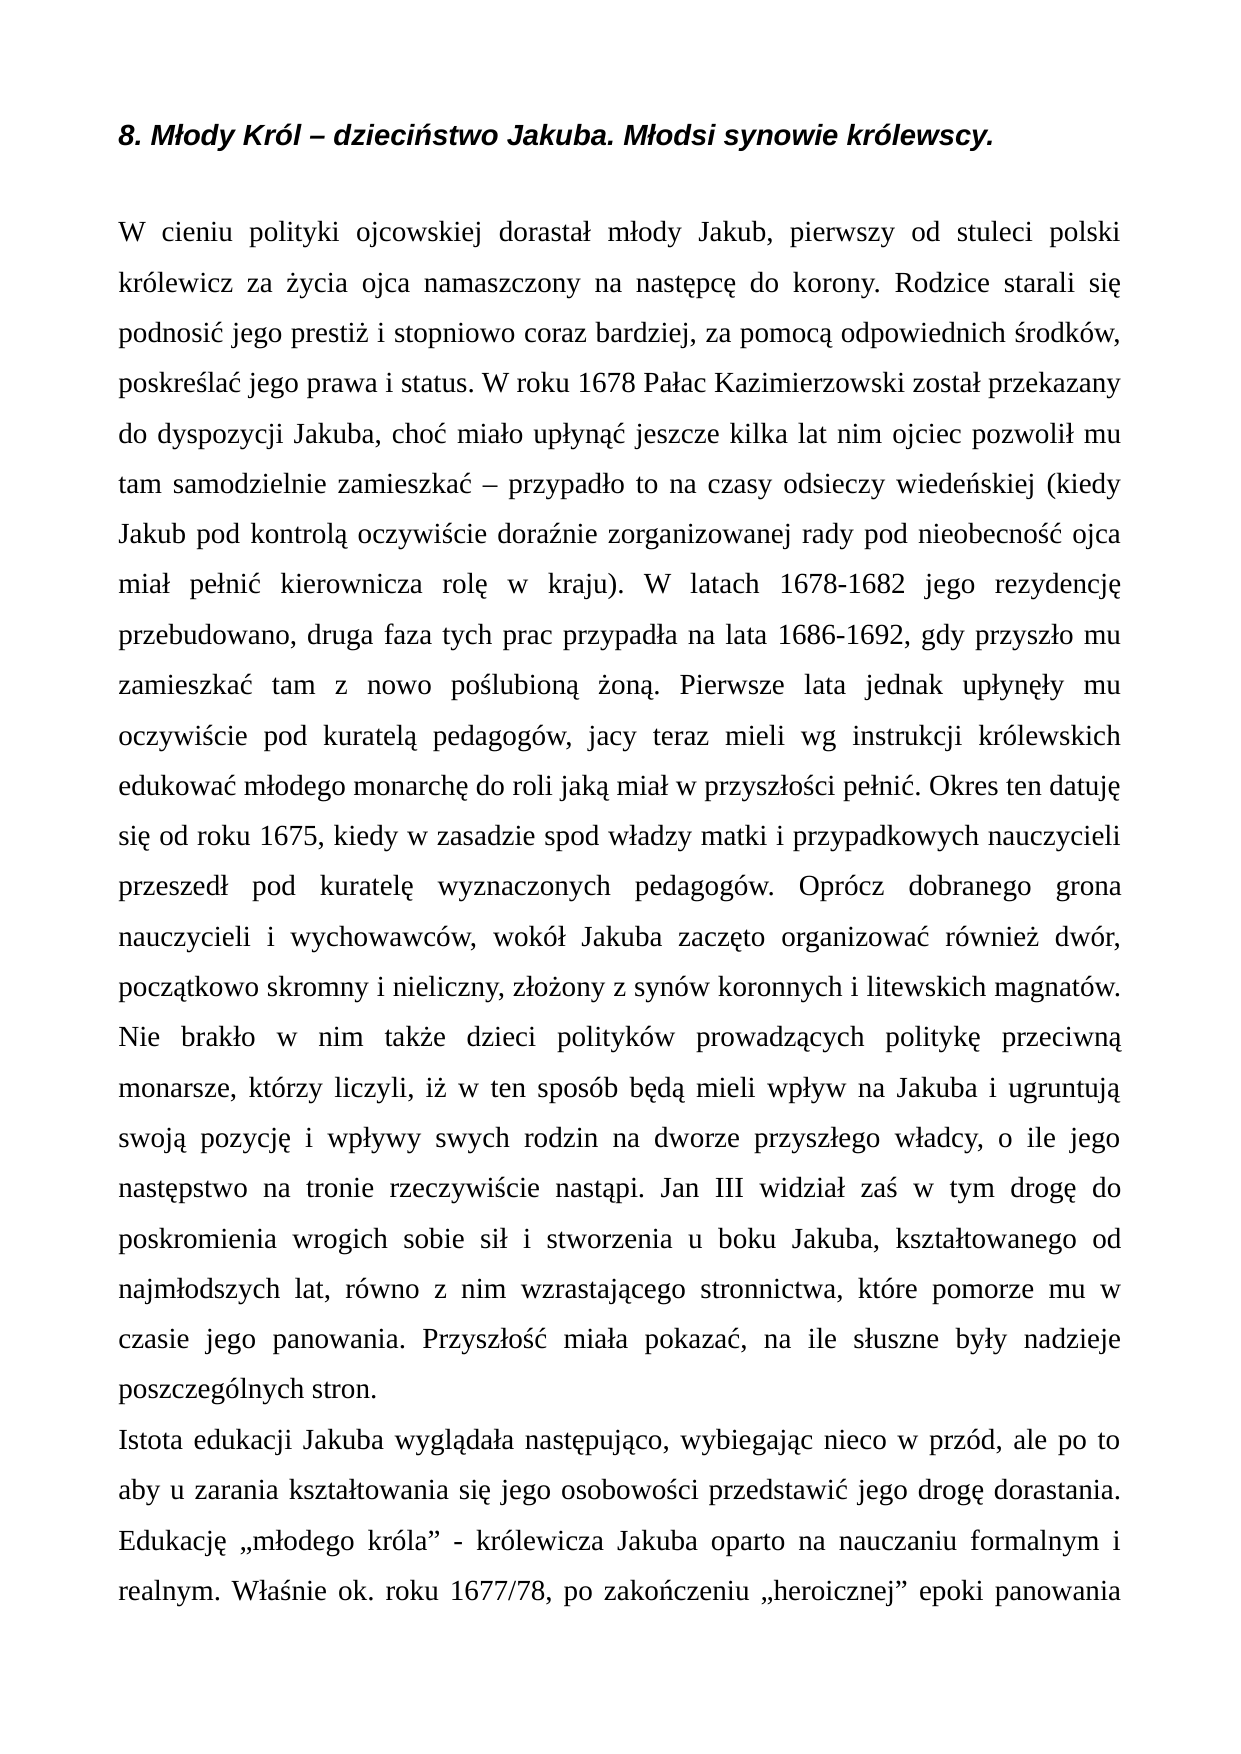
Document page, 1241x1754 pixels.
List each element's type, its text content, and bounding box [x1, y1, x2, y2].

text Istota edukacji Jakuba wyglądała następująco, wybiegając nieco w przód, ale po to aby u zarania kształtowania się jego osobowości przedstawić jego drogę dorastania. Edukację „młodego króla” - królewicza Jakuba oparto na nauczaniu formalnym i realnym. Właśnie ok. roku 1677/78, po zakończeniu „heroicznej” epoki panowania [118, 1422, 1122, 1606]
text W cieniu polityki ojcowskiej dorastał młody Jakub, pierwszy od stuleci polski królewicz za życia ojca namaszczony na następcę do korony. Rodzice starali się podnosić jego prestiż i stopniowo coraz bardziej, za pomocą odpowiednich środków, poskreślać jego prawa i status. W roku 1678 Pałac Kazimierzowski został przekazany do dyspozycji Jakuba, choć miało upłynąć jeszcze kilka lat nim ojciec pozwolił mu tam samodzielnie zamieszkać – przypadło to na czasy odsieczy wiedeńskiej (kiedy Jakub pod kontrolą oczywiście doraźnie zorganizowanej rady pod nieobecność ojca miał pełnić kierownicza rolę w kraju). W latach 1678-1682 jego rezydencję przebudowano, druga faza tych prac przypadła na lata 1686-1692, gdy przyszło mu zamieszkać tam z nowo poślubioną żoną. Pierwsze lata jednak upłynęły mu oczywiście pod kuratelą pedagogów, jacy teraz mieli wg instrukcji królewskich edukować młodego monarchę do roli jaką miał w przyszłości pełnić. Okres ten datuję się od roku 1675, kiedy w zasadzie spod władzy matki i przypadkowych nauczycieli przeszedł pod kuratelę wyznaczonych pedagogów. Oprócz dobranego grona nauczycieli i wychowawców, wokół Jakuba zaczęto organizować również dwór, początkowo skromny i nieliczny, złożony z synów koronnych i litewskich magnatów. Nie brakło w nim także dzieci polityków prowadzących politykę przeciwną monarsze, którzy liczyli, iż w ten sposób będą mieli wpływ na Jakuba i ugruntują swoją pozycję i wpływy swych rodzin na dworze przyszłego władcy, o ile jego następstwo na tronie rzeczywiście nastąpi. Jan III widział zaś w tym drogę do poskromienia wrogich sobie sił i stworzenia u boku Jakuba, kształtowanego od najmłodszych lat, równo z nim wzrastającego stronnictwa, które pomorze mu w czasie jego panowania. Przyszłość miała pokazać, na ile słuszne były nadzieje poszczególnych stron. [118, 214, 1122, 1405]
subtitle 8. Młody Król – dzieciństwo Jakuba. Młodsi synowie królewscy. [118, 118, 1122, 152]
